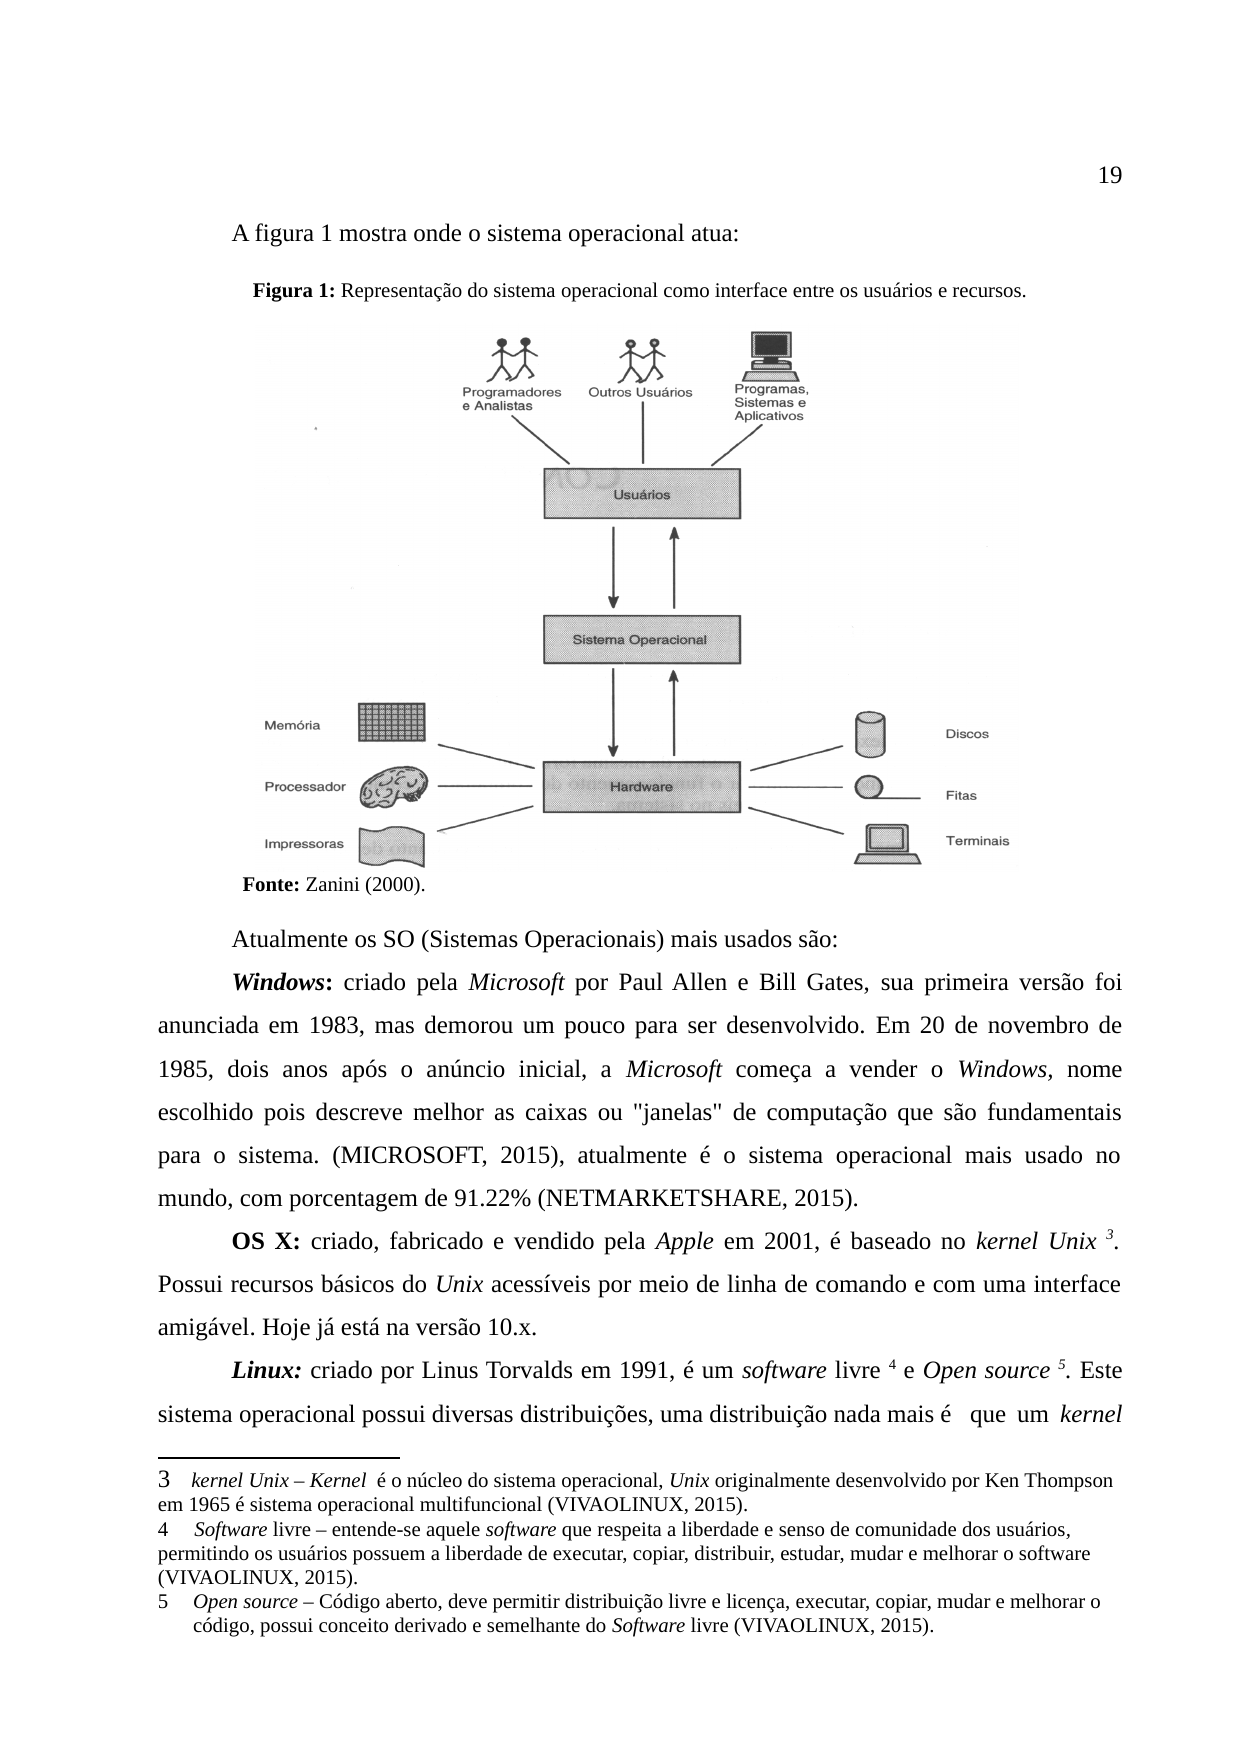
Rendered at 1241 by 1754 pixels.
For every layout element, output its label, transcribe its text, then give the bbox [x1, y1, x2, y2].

text Fonte: Zanini (2000). [242, 872, 1038, 896]
picture [255, 323, 1019, 872]
text A figura 1 mostra onde o sistema operacional atua: [158, 218, 1122, 247]
text kernel Unix – Kernel é o núcleo do sistema operacional, Unix originalmente desenvolvido por Ken Thompson em 1965 é sistema operacional multifuncional (VIVAOLINUX, 2015). [158, 1464, 1122, 1516]
text Atualmente os SO (Sistemas Operacionais) mais usados são: [158, 924, 1122, 953]
text Linux: criado por Linus Torvalds em 1991, é um software livre e Open source . Este sistema operacional possui diversas distribuições, uma distribuição nada mais é que um kernel [158, 1356, 1122, 1427]
text Figura 1: Representação do sistema operacional como interface entre os usuários e recursos. [242, 278, 1038, 302]
text Software livre – entende-se aquele software que respeita a liberdade e senso de comunidade dos usuários, permitindo os usuários possuem a liberdade de executar, copiar, distribuir, estudar, mudar e melhorar o software (VIVAOLINUX, 2015). [158, 1516, 1122, 1589]
text Open source – Código aberto, deve permitir distribuição livre e licença, executar, copiar, mudar e melhorar o código, possui conceito derivado e semelhante do Software livre (VIVAOLINUX, 2015). [158, 1589, 1122, 1637]
text Windows: criado pela Microsoft por Paul Allen e Bill Gates, sua primeira versão foi anunciada em 1983, mas demorou um pouco para ser desenvolvido. Em 20 de novembro de 1985, dois anos após o anúncio inicial, a Microsoft começa a vender o Windows, nome escolhido pois descreve melhor as caixas ou "janelas" de computação que são fundamentais para o sistema. (MICROSOFT, 2015), atualmente é o sistema operacional mais usado no mundo, com porcentagem de 91.22% (NETMARKETSHARE, 2015). [158, 967, 1122, 1212]
text OS X: criado, fabricado e vendido pela Apple em 2001, é baseado no kernel Unix . Possui recursos básicos do Unix acessíveis por meio de linha de comando e com uma interface amigável. Hoje já está na versão 10.x. [158, 1226, 1122, 1341]
